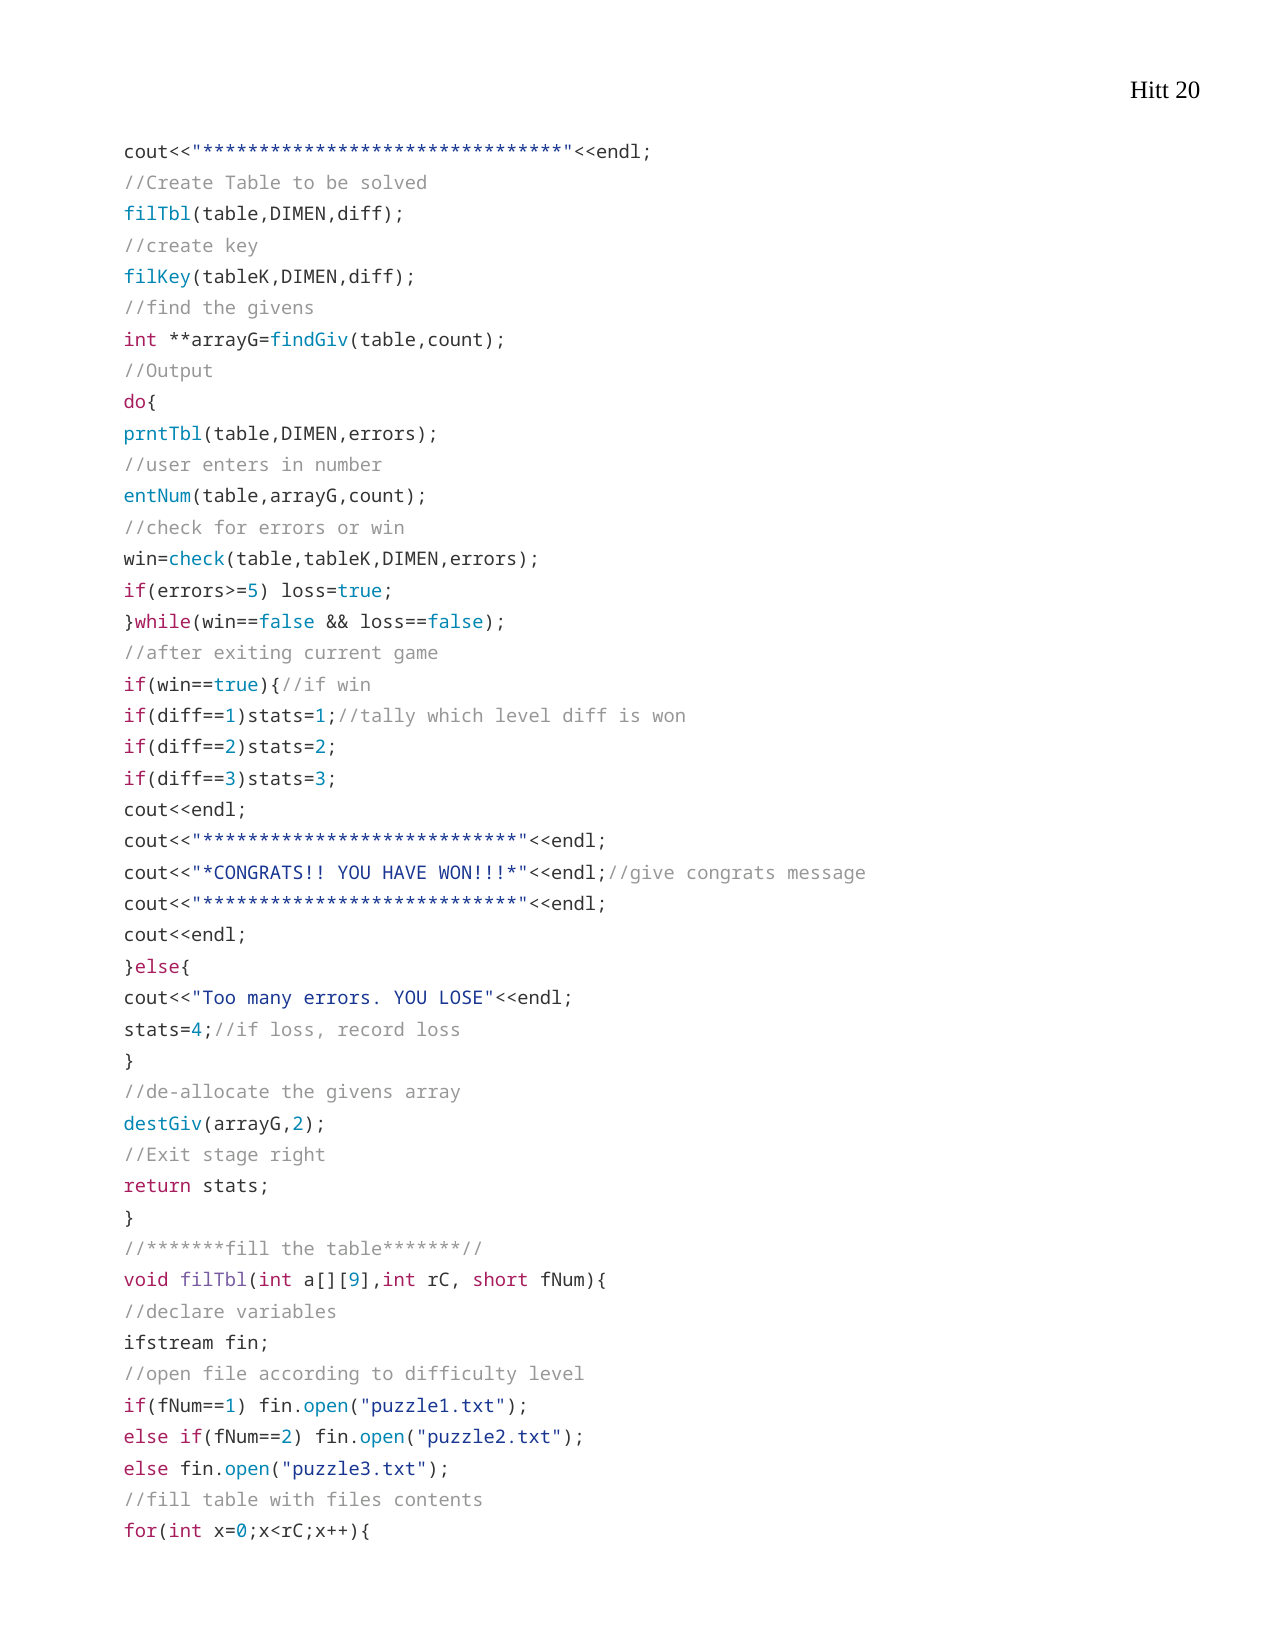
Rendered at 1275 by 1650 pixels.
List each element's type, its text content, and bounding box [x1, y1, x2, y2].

table_cell win=check(table,tableK,DIMEN,errors); [120, 543, 1138, 574]
table_cell [75, 449, 120, 480]
table_cell cout<<endl; [120, 919, 1138, 950]
table_cell do{ [120, 386, 1138, 417]
table_cell [75, 229, 120, 260]
table_cell [75, 135, 120, 166]
table_cell }while(win==false && loss==false); [120, 605, 1138, 637]
table_cell [75, 888, 120, 919]
table_cell [75, 919, 120, 950]
table_cell //Create Table to be solved [120, 166, 1138, 198]
table_cell [75, 1233, 120, 1264]
table_cell else fin.open("puzzle3.txt"); [120, 1452, 1138, 1483]
table_cell [75, 1389, 120, 1421]
table_cell [75, 1044, 120, 1076]
table_cell else if(fNum==2) fin.open("puzzle2.txt"); [120, 1421, 1138, 1452]
table_cell [75, 1201, 120, 1232]
table_cell //Output [120, 355, 1138, 386]
table_cell [75, 637, 120, 668]
table_cell [75, 731, 120, 762]
table_cell stats=4;//if loss, record loss [120, 1013, 1138, 1044]
table_cell if(diff==3)stats=3; [120, 762, 1138, 793]
table_cell filKey(tableK,DIMEN,diff); [120, 260, 1138, 292]
table_cell cout<<endl; [120, 794, 1138, 825]
table_cell if(fNum==1) fin.open("puzzle1.txt"); [120, 1389, 1138, 1421]
table_cell }else{ [120, 950, 1138, 982]
table_cell filTbl(table,DIMEN,diff); [120, 198, 1138, 229]
table_cell [75, 699, 120, 731]
table_cell [75, 762, 120, 793]
table_cell //de-allocate the givens array [120, 1076, 1138, 1107]
table_cell [75, 1515, 120, 1546]
table_cell //*******fill the table*******// [120, 1233, 1138, 1264]
table_cell //find the givens [120, 292, 1138, 323]
table_cell //after exiting current game [120, 637, 1138, 668]
table_cell [75, 511, 120, 543]
table_cell cout<<"****************************"<<endl; [120, 888, 1138, 919]
table_cell cout<<"Too many errors. YOU LOSE"<<endl; [120, 982, 1138, 1013]
table_cell [75, 950, 120, 982]
table_cell [75, 1295, 120, 1326]
table_cell if(win==true){//if win [120, 668, 1138, 699]
table_cell //fill table with files contents [120, 1483, 1138, 1514]
table_cell } [120, 1201, 1138, 1232]
table_cell [75, 574, 120, 605]
table_cell [75, 417, 120, 448]
table_cell return stats; [120, 1170, 1138, 1201]
table_cell entNum(table,arrayG,count); [120, 480, 1138, 511]
table_cell [75, 668, 120, 699]
table_cell //user enters in number [120, 449, 1138, 480]
table_cell cout<<"*CONGRATS!! YOU HAVE WON!!!*"<<endl;//give congrats message [120, 856, 1138, 887]
table_cell cout<<"****************************"<<endl; [120, 825, 1138, 856]
table_cell destGiv(arrayG,2); [120, 1107, 1138, 1138]
table_cell prntTbl(table,DIMEN,errors); [120, 417, 1138, 448]
table_cell [75, 794, 120, 825]
table_cell [75, 386, 120, 417]
table_cell [75, 1264, 120, 1295]
table_cell //Exit stage right [120, 1138, 1138, 1170]
table_cell //declare variables [120, 1295, 1138, 1326]
table_cell [75, 543, 120, 574]
table_cell int **arrayG=findGiv(table,count); [120, 323, 1138, 354]
table_cell [75, 1358, 120, 1389]
table_cell [75, 825, 120, 856]
table_cell for(int x=0;x<rC;x++){ [120, 1515, 1138, 1546]
table_cell [75, 1452, 120, 1483]
table_cell [75, 260, 120, 292]
table_cell [75, 982, 120, 1013]
table_cell [75, 856, 120, 887]
table_cell //create key [120, 229, 1138, 260]
table_cell //check for errors or win [120, 511, 1138, 543]
table_cell [75, 1483, 120, 1514]
table_cell [75, 1421, 120, 1452]
table_cell ifstream fin; [120, 1326, 1138, 1358]
table_cell [75, 605, 120, 637]
table_cell [75, 1138, 120, 1170]
table_cell [75, 198, 120, 229]
table_cell [75, 1076, 120, 1107]
table_cell [75, 323, 120, 354]
table_cell [75, 480, 120, 511]
table_cell void filTbl(int a[][9],int rC, short fNum){ [120, 1264, 1138, 1295]
table_cell [75, 1170, 120, 1201]
table_cell if(diff==2)stats=2; [120, 731, 1138, 762]
table_cell } [120, 1044, 1138, 1076]
table_cell [75, 355, 120, 386]
table_cell [75, 1013, 120, 1044]
table_cell if(diff==1)stats=1;//tally which level diff is won [120, 699, 1138, 731]
table_cell [75, 292, 120, 323]
table_cell cout<<"********************************"<<endl; [120, 135, 1138, 166]
table_cell if(errors>=5) loss=true; [120, 574, 1138, 605]
table_cell [75, 1326, 120, 1358]
table_cell [75, 1107, 120, 1138]
table_cell [75, 166, 120, 198]
table_cell //open file according to difficulty level [120, 1358, 1138, 1389]
